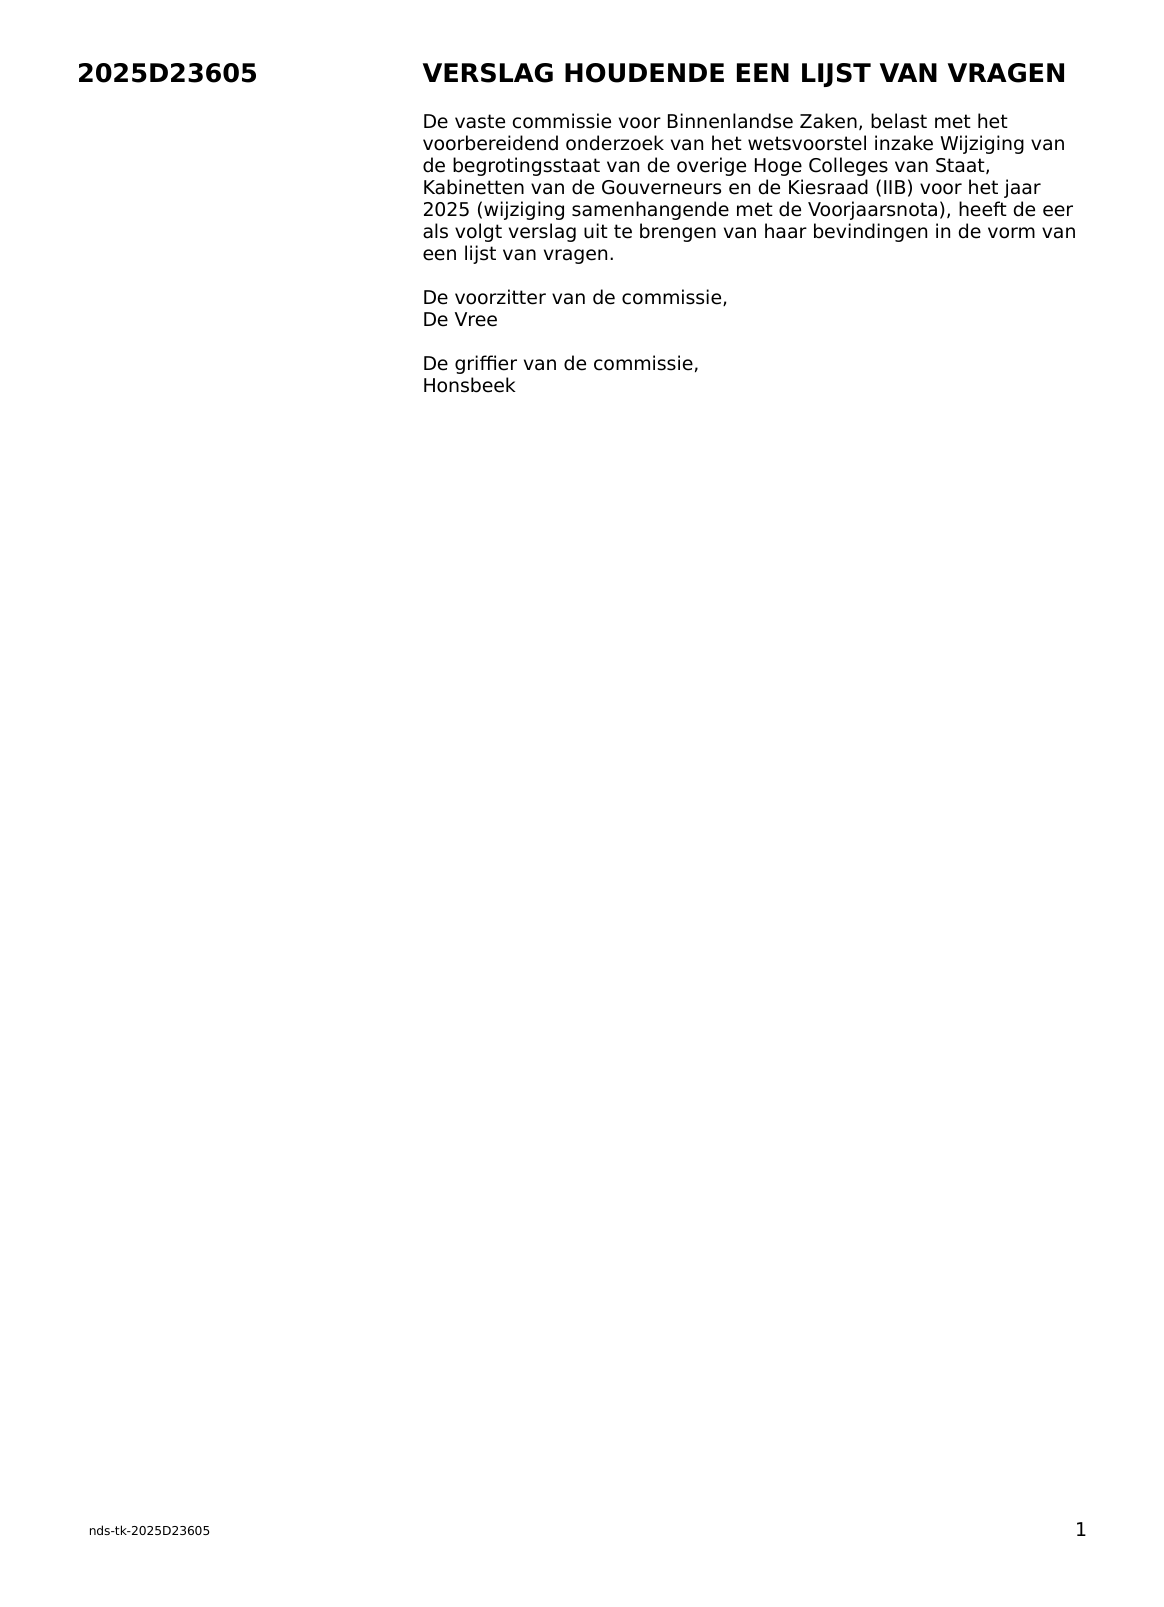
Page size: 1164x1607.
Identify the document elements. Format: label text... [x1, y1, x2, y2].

text 2025D23605 VERSLAG HOUDENDE EEN LIJST VAN VRAGEN [77, 59, 1087, 89]
text nds-tk-2025D23605 [88, 1524, 323, 1538]
text De voorzitter van de commissie, [422, 287, 1087, 309]
text De griffier van de commissie, [422, 353, 1087, 375]
text De Vree [422, 309, 1087, 331]
text Honsbeek [422, 375, 1087, 397]
text De vaste commissie voor Binnenlandse Zaken, belast met het voorbereidend onderzoek van het wetsvoorstel inzake Wijziging van de begrotingsstaat van de overige Hoge Colleges van Staat, Kabinetten van de Gouverneurs en de Kiesraad (IIB) voor het jaar 2025 (wijziging samenhangende met de Voorjaarsnota), heeft de eer als volgt verslag uit te brengen van haar bevindingen in de vorm van een lijst van vragen. [422, 111, 1087, 265]
